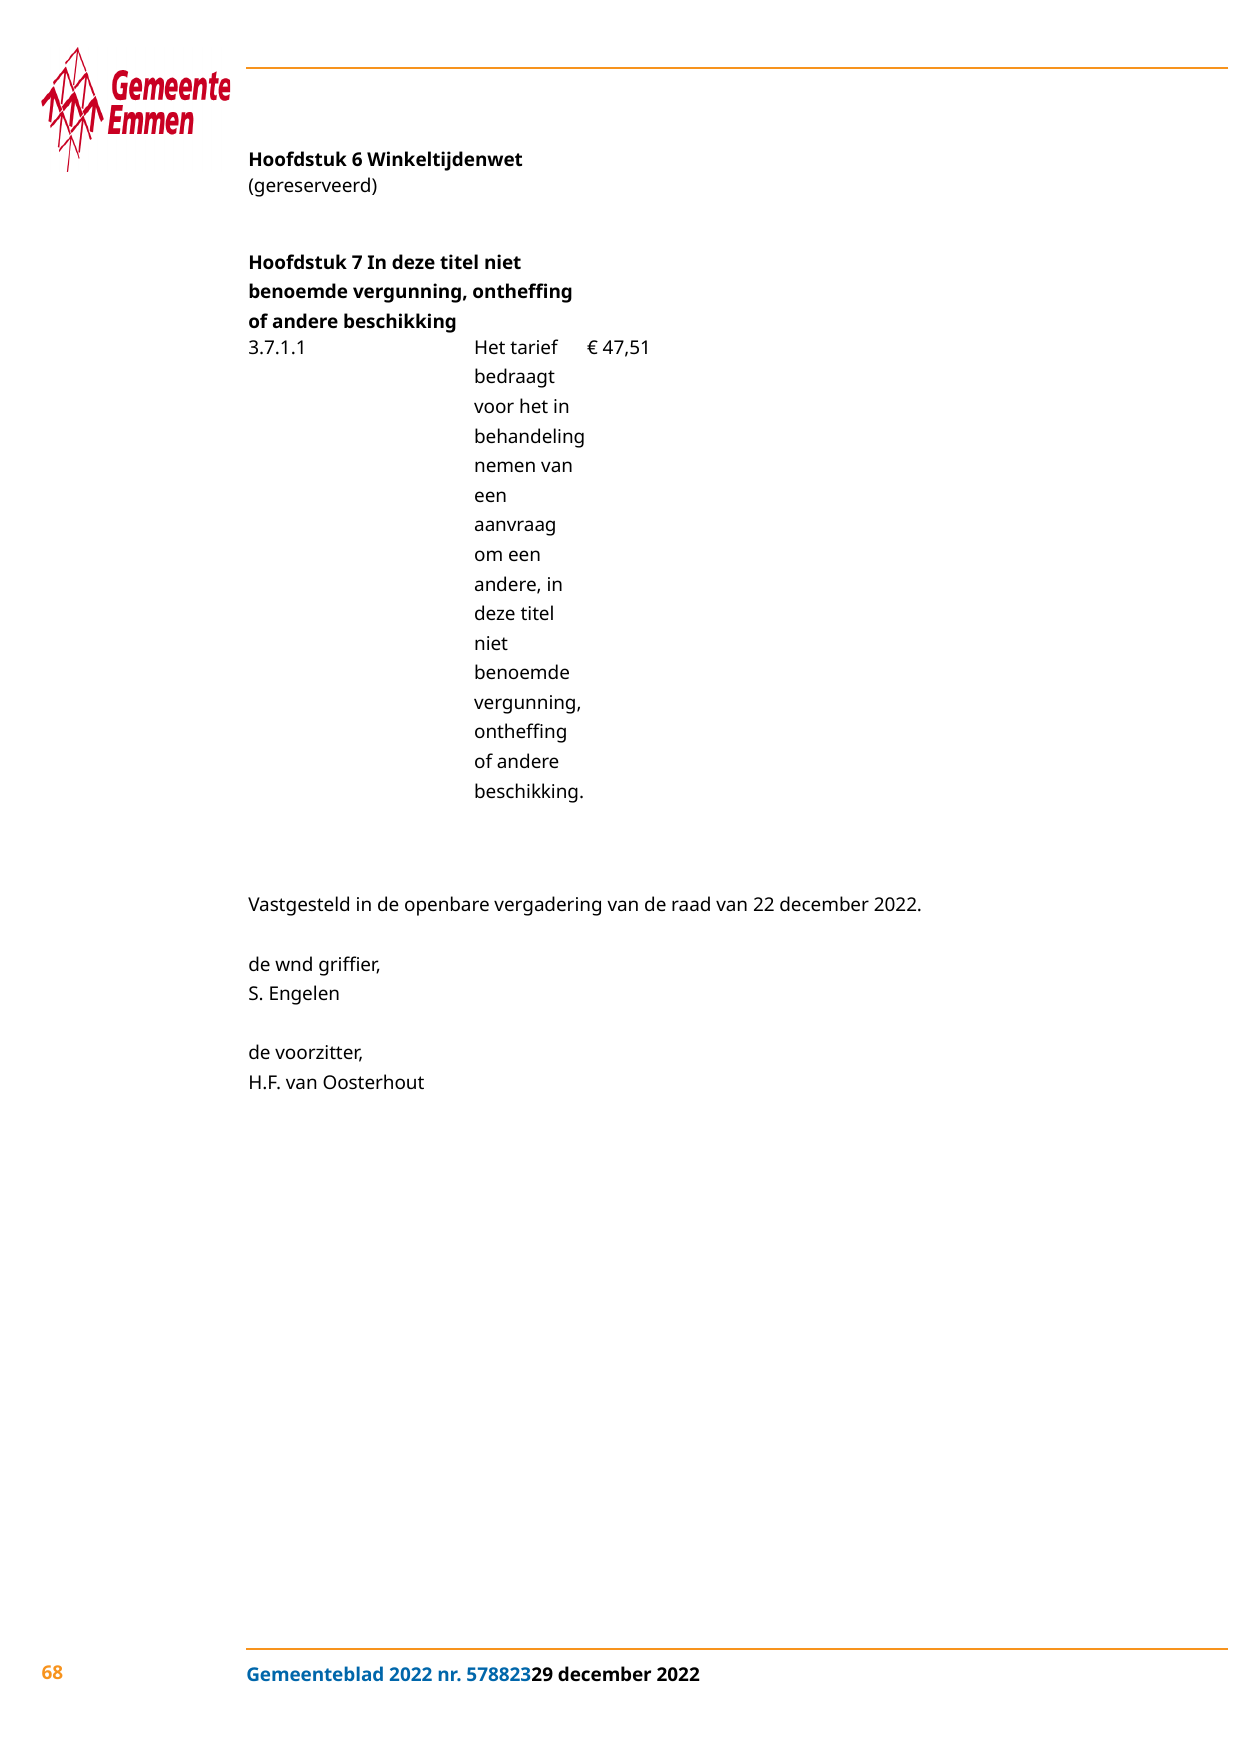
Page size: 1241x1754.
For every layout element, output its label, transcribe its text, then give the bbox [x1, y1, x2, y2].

picture [41, 47, 231, 172]
table_cell [361, 804, 474, 829]
table_cell [361, 334, 474, 803]
table_cell [813, 804, 926, 829]
table_cell [587, 146, 700, 172]
table_cell Hoofdstuk 7 In deze titel niet benoemde vergunning, ontheffing of andere beschikking [248, 249, 587, 334]
table_cell [248, 121, 587, 146]
text H.F. van Oosterhout [248, 1069, 1152, 1095]
table_cell [587, 224, 700, 249]
table_cell [700, 334, 813, 803]
table_cell [587, 804, 700, 829]
table_cell [587, 198, 700, 223]
table_cell [474, 95, 587, 121]
table_cell [474, 172, 587, 198]
table_cell Het tarief bedraagt voor het in behandeling nemen van een aanvraag om een andere, in deze titel niet benoemde vergunning, ontheffing of andere beschikking. [474, 334, 587, 803]
table_cell [700, 95, 813, 121]
table_cell Hoofdstuk 6 Winkeltijdenwet [248, 146, 587, 172]
table_cell [361, 95, 474, 121]
table_cell (gereserveerd) [248, 172, 474, 198]
table_cell [700, 198, 813, 223]
table_cell [926, 804, 1038, 829]
table_cell [587, 249, 700, 334]
table_cell [248, 804, 361, 829]
table_cell [248, 198, 361, 223]
table_cell [587, 121, 700, 146]
table_cell [1039, 804, 1152, 829]
text S. Engelen [248, 980, 1152, 1006]
table_cell [587, 172, 700, 198]
table_cell 3.7.1.1 [248, 334, 361, 803]
text Vastgesteld in de openbare vergadering van de raad van 22 december 2022. [248, 892, 1152, 917]
table_cell [474, 198, 587, 223]
table_cell [700, 804, 813, 829]
table_cell [587, 95, 700, 121]
table_cell [361, 198, 474, 223]
table_cell [248, 224, 587, 249]
table_cell € 47,51 [587, 334, 700, 803]
text de voorzitter, [248, 1039, 1152, 1065]
text de wnd griffier, [248, 951, 1152, 977]
table_cell [474, 804, 587, 829]
table_cell [248, 95, 361, 121]
